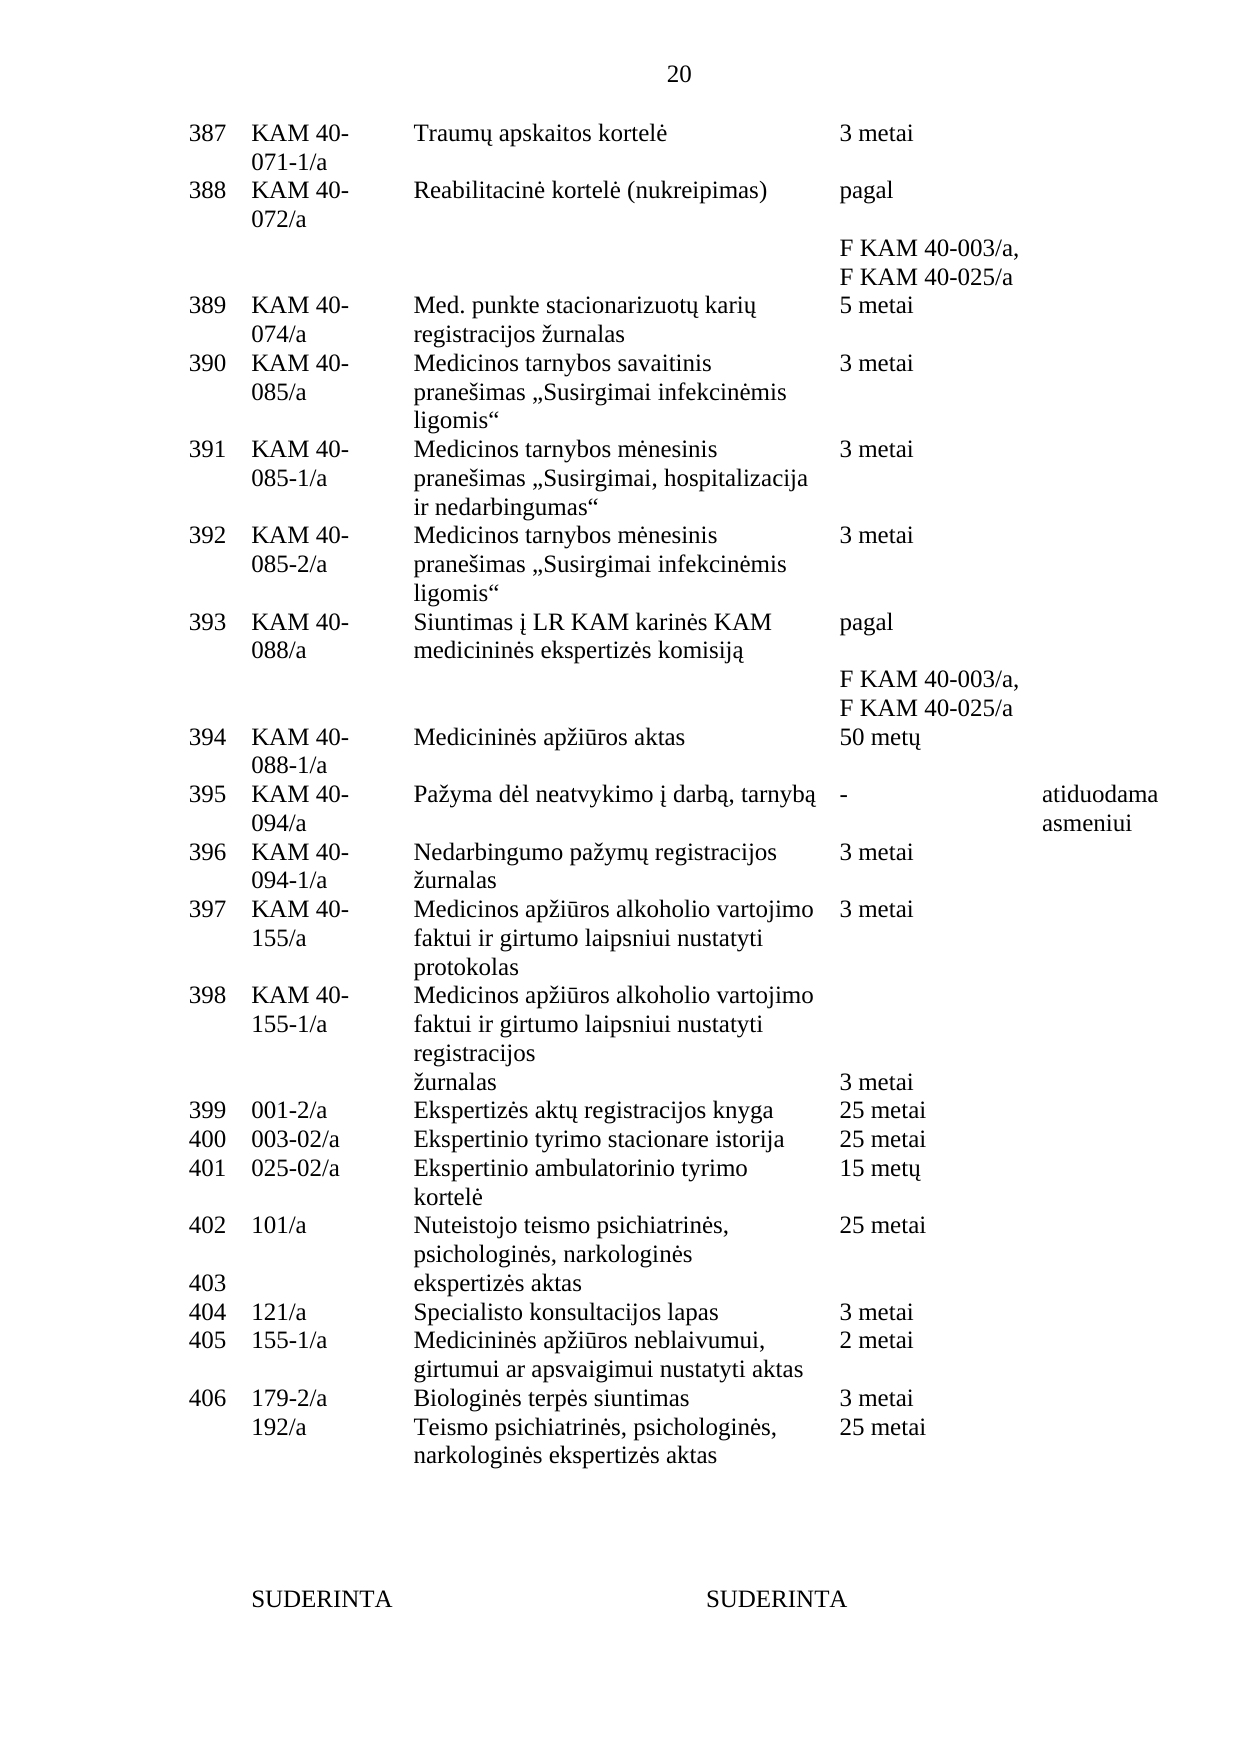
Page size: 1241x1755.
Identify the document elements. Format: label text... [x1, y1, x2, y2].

table_cell 155-1/a [240, 1326, 402, 1383]
table_cell KAM 40-088-1/a [240, 722, 402, 779]
table_cell [402, 1469, 828, 1498]
table_cell 3 metai [828, 894, 1031, 981]
table_cell KAM 40-085-2/a [240, 521, 402, 607]
table_cell [1031, 1153, 1176, 1211]
table_cell [1031, 837, 1176, 894]
table_cell [1031, 1297, 1176, 1326]
table_cell [1176, 521, 1181, 607]
table_cell [402, 262, 828, 291]
table_cell [177, 233, 240, 262]
table_cell [177, 1412, 240, 1469]
table_cell [1031, 291, 1176, 348]
table_cell [828, 1527, 1031, 1556]
table_cell [1176, 722, 1181, 779]
table_cell 121/a [240, 1297, 402, 1326]
table_cell [177, 1469, 240, 1498]
table_cell KAM 40-074/a [240, 291, 402, 348]
table_cell Nedarbingumo pažymų registracijos žurnalas [402, 837, 828, 894]
table_cell [1031, 1067, 1176, 1096]
table_cell [402, 233, 828, 262]
text SUDERINTA SUDERINTA [177, 1584, 1181, 1613]
table_cell KAM 40-072/a [240, 176, 402, 233]
table_cell 392 [177, 521, 240, 607]
table_cell [1031, 1383, 1176, 1412]
table_cell 3 metai [828, 434, 1031, 521]
table_cell 396 [177, 837, 240, 894]
table_cell [1176, 233, 1181, 262]
table_cell 405 [177, 1326, 240, 1383]
table_cell [1031, 348, 1176, 434]
table_cell [1176, 837, 1181, 894]
table_cell 101/a [240, 1211, 402, 1268]
table_cell [402, 1498, 828, 1527]
table_cell [828, 1268, 1031, 1297]
table_cell [177, 693, 240, 722]
table_cell [1031, 1211, 1176, 1268]
table_cell [1176, 1153, 1181, 1211]
table_cell [1176, 118, 1181, 176]
table_cell žurnalas [402, 1067, 828, 1096]
table_cell KAM 40-094/a [240, 779, 402, 837]
table_cell [1031, 434, 1176, 521]
table_cell [1031, 521, 1176, 607]
table_cell 15 metų [828, 1153, 1031, 1211]
table_cell [1031, 1096, 1176, 1124]
table_cell [1176, 262, 1181, 291]
table_cell F KAM 40-003/a, [828, 233, 1031, 262]
table_cell Nuteistojo teismo psichiatrinės, psichologinės, narkologinės [402, 1211, 828, 1268]
table_cell [1031, 1412, 1176, 1469]
table_cell 400 [177, 1124, 240, 1153]
table_cell 25 metai [828, 1211, 1031, 1268]
table_cell 391 [177, 434, 240, 521]
table_cell [1031, 262, 1176, 291]
table_cell 3 metai [828, 1297, 1031, 1326]
table_cell [1031, 118, 1176, 176]
table_cell Biologinės terpės siuntimas [402, 1383, 828, 1412]
table_cell [1031, 894, 1176, 981]
table_cell 397 [177, 894, 240, 981]
table_cell 5 metai [828, 291, 1031, 348]
table_cell Traumų apskaitos kortelė [402, 118, 828, 176]
table_cell [240, 1268, 402, 1297]
table_cell [1031, 1469, 1176, 1498]
table_cell [1176, 1096, 1181, 1124]
table_cell Medicininės apžiūros aktas [402, 722, 828, 779]
table_cell ekspertizės aktas [402, 1268, 828, 1297]
table_cell 406 [177, 1383, 240, 1412]
table_cell [1031, 176, 1176, 233]
table_cell F KAM 40-025/a [828, 693, 1031, 722]
table_cell 25 metai [828, 1412, 1031, 1469]
table_cell Medicinos tarnybos mėnesinis pranešimas „Susirgimai, hospitalizacija ir nedarbingumas“ [402, 434, 828, 521]
table_cell Reabilitacinė kortelė (nukreipimas) [402, 176, 828, 233]
table_cell [1176, 434, 1181, 521]
table_cell [240, 664, 402, 693]
table_cell 25 metai [828, 1096, 1031, 1124]
table_cell [1031, 693, 1176, 722]
table_cell 387 [177, 118, 240, 176]
table_cell KAM 40-085-1/a [240, 434, 402, 521]
table_cell [1176, 894, 1181, 981]
table_cell [1031, 233, 1176, 262]
table_cell [240, 693, 402, 722]
table_cell 394 [177, 722, 240, 779]
table_cell KAM 40-071-1/a [240, 118, 402, 176]
table_cell 3 metai [828, 1383, 1031, 1412]
table_cell Siuntimas į LR KAM karinės KAM medicininės ekspertizės komisiją [402, 607, 828, 664]
table_cell 192/a [240, 1412, 402, 1469]
table_cell [1031, 1498, 1176, 1527]
table_cell Medicinos apžiūros alkoholio vartojimo faktui ir girtumo laipsniui nustatyti registracijos [402, 981, 828, 1067]
table_cell [1176, 1412, 1181, 1469]
table_cell Ekspertinio tyrimo stacionare istorija [402, 1124, 828, 1153]
table_cell KAM 40-085/a [240, 348, 402, 434]
table_cell 390 [177, 348, 240, 434]
table_cell 3 metai [828, 118, 1031, 176]
table_cell [177, 1527, 240, 1556]
table_cell [1031, 981, 1176, 1067]
table_cell 399 [177, 1096, 240, 1124]
table_cell [1176, 607, 1181, 664]
table_cell 003-02/a [240, 1124, 402, 1153]
table_cell 2 metai [828, 1326, 1031, 1383]
table_cell KAM 40-155/a [240, 894, 402, 981]
table_cell 25 metai [828, 1124, 1031, 1153]
table_cell 389 [177, 291, 240, 348]
table_cell Specialisto konsultacijos lapas [402, 1297, 828, 1326]
table_cell Ekspertizės aktų registracijos knyga [402, 1096, 828, 1124]
table_cell [1031, 664, 1176, 693]
table_cell - [828, 779, 1031, 837]
table_cell 404 [177, 1297, 240, 1326]
table_cell [1176, 1469, 1181, 1498]
table_cell [1176, 348, 1181, 434]
table_cell [177, 1067, 240, 1096]
table_cell [1176, 981, 1181, 1067]
table_cell 179-2/a [240, 1383, 402, 1412]
table_cell [828, 981, 1031, 1067]
table_cell 3 metai [828, 348, 1031, 434]
table_cell [1176, 1067, 1181, 1096]
table_cell 393 [177, 607, 240, 664]
table_cell [828, 1469, 1031, 1498]
table_cell pagal [828, 607, 1031, 664]
table_cell [1176, 664, 1181, 693]
table_cell Medicinos tarnybos mėnesinis pranešimas „Susirgimai infekcinėmis ligomis“ [402, 521, 828, 607]
table_cell 3 metai [828, 521, 1031, 607]
table_cell [1176, 1527, 1181, 1556]
table_cell [1031, 1124, 1176, 1153]
table_cell 402 [177, 1211, 240, 1268]
table_cell [1031, 1527, 1176, 1556]
table_cell KAM 40-155-1/a [240, 981, 402, 1067]
table_cell F KAM 40-025/a [828, 262, 1031, 291]
table_cell KAM 40-088/a [240, 607, 402, 664]
table_cell [1176, 1326, 1181, 1383]
table_cell [1176, 1297, 1181, 1326]
table_cell [402, 693, 828, 722]
table_cell Ekspertinio ambulatorinio tyrimo kortelė [402, 1153, 828, 1211]
table_cell [240, 1469, 402, 1498]
table_cell 403 [177, 1268, 240, 1297]
table_cell [1176, 779, 1181, 837]
table_cell [1176, 693, 1181, 722]
table_cell Pažyma dėl neatvykimo į darbą, tarnybą [402, 779, 828, 837]
table_cell [1176, 1383, 1181, 1412]
table_cell [177, 1498, 240, 1527]
table_cell [177, 262, 240, 291]
table_cell [1176, 1124, 1181, 1153]
table_cell Medicinos tarnybos savaitinis pranešimas „Susirgimai infekcinėmis ligomis“ [402, 348, 828, 434]
table_cell [1031, 1268, 1176, 1297]
table_cell [240, 1498, 402, 1527]
table_cell [1176, 176, 1181, 233]
table_cell [1031, 722, 1176, 779]
table_cell Medicinos apžiūros alkoholio vartojimo faktui ir girtumo laipsniui nustatyti protokolas [402, 894, 828, 981]
table_cell [1176, 291, 1181, 348]
table_cell Med. punkte stacionarizuotų karių registracijos žurnalas [402, 291, 828, 348]
table_cell [1176, 1268, 1181, 1297]
table_cell [828, 1498, 1031, 1527]
table_cell [1176, 1498, 1181, 1527]
table_cell [402, 1527, 828, 1556]
table_cell [177, 664, 240, 693]
table_cell pagal [828, 176, 1031, 233]
table_cell 398 [177, 981, 240, 1067]
table_cell 401 [177, 1153, 240, 1211]
table_cell 3 metai [828, 837, 1031, 894]
table_cell [240, 262, 402, 291]
table_cell [240, 1527, 402, 1556]
table_cell [402, 664, 828, 693]
table_cell Medicininės apžiūros neblaivumui, girtumui ar apsvaigimui nustatyti aktas [402, 1326, 828, 1383]
table_cell [1031, 607, 1176, 664]
table_cell 001-2/a [240, 1096, 402, 1124]
table_cell 388 [177, 176, 240, 233]
table_cell KAM 40-094-1/a [240, 837, 402, 894]
table_cell [1031, 1326, 1176, 1383]
table_cell atiduodama asmeniui [1031, 779, 1176, 837]
table_cell 3 metai [828, 1067, 1031, 1096]
table_cell Teismo psichiatrinės, psichologinės, narkologinės ekspertizės aktas [402, 1412, 828, 1469]
table_cell 50 metų [828, 722, 1031, 779]
table_cell 025-02/a [240, 1153, 402, 1211]
table_cell [240, 233, 402, 262]
table_cell 395 [177, 779, 240, 837]
table_cell F KAM 40-003/a, [828, 664, 1031, 693]
table_cell [240, 1067, 402, 1096]
table_cell [1176, 1211, 1181, 1268]
